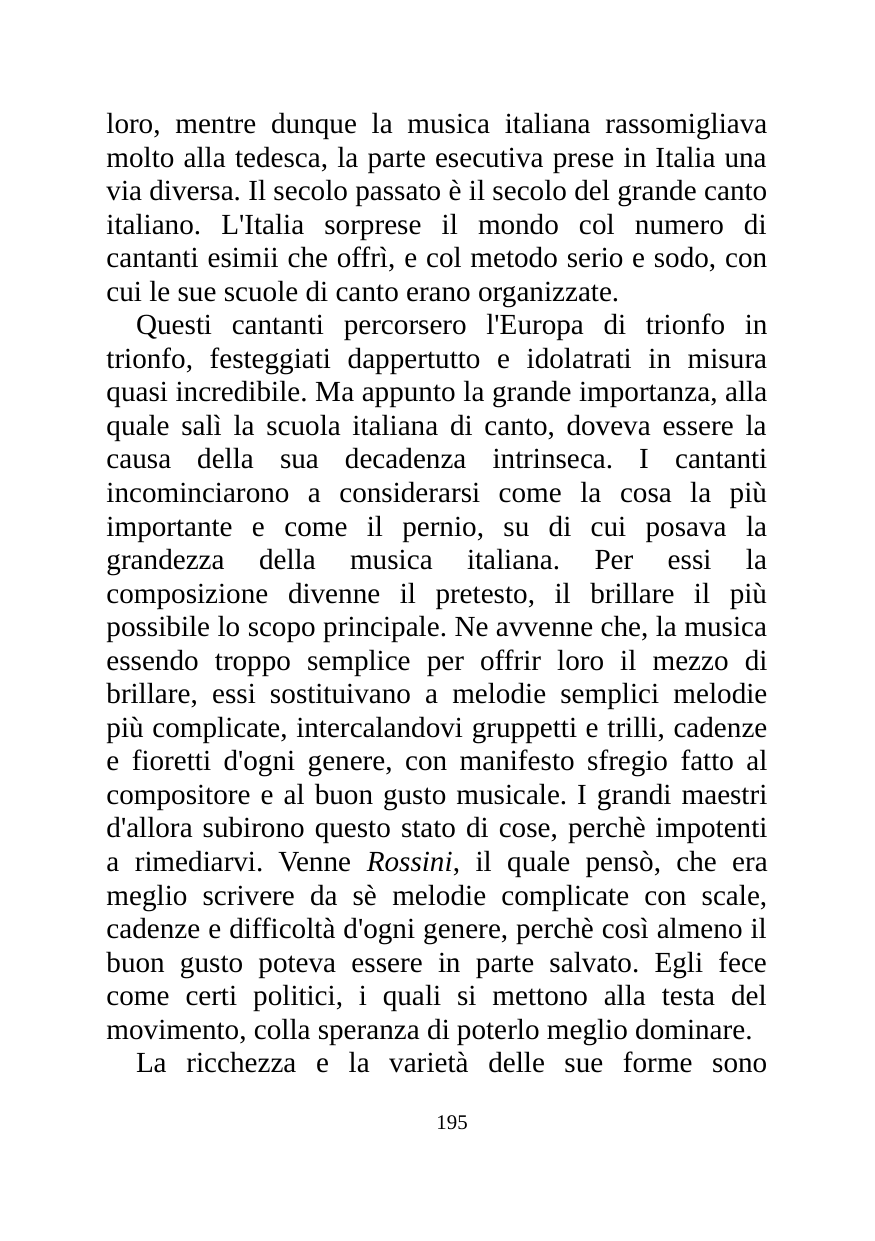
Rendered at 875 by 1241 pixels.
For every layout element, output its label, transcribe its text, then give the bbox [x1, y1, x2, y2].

text Questi cantanti percorsero l'Europa di trionfo in trionfo, festeggiati dappertutto e idolatrati in misura quasi incredibile. Ma appunto la grande importanza, alla quale salì la scuola italiana di canto, doveva essere la causa della sua decadenza intrinseca. I cantanti incominciarono a considerarsi come la cosa la più importante e come il pernio, su di cui posava la grandezza della musica italiana. Per essi la composizione divenne il pretesto, il brillare il più possibile lo scopo principale. Ne avvenne che, la musica essendo troppo semplice per offrir loro il mezzo di brillare, essi sostituivano a melodie semplici melodie più complicate, intercalandovi gruppetti e trilli, cadenze e fioretti d'ogni genere, con manifesto sfregio fatto al compositore e al buon gusto musicale. I grandi maestri d'allora subirono questo stato di cose, perchè impotenti a rimediarvi. Venne Rossini, il quale pensò, che era meglio scrivere da sè melodie complicate con scale, cadenze e difficoltà d'ogni genere, perchè così almeno il buon gusto poteva essere in parte salvato. Egli fece come certi politici, i quali si mettono alla testa del movimento, colla speranza di poterlo meglio dominare. [106, 307, 768, 1045]
text loro, mentre dunque la musica italiana rassomigliava molto alla tedesca, la parte esecutiva prese in Italia una via diversa. Il secolo passato è il secolo del grande canto italiano. L'Italia sorprese il mondo col numero di cantanti esimii che offrì, e col metodo serio e sodo, con cui le sue scuole di canto erano organizzate. [106, 106, 768, 307]
text La ricchezza e la varietà delle sue forme sono [106, 1045, 768, 1079]
